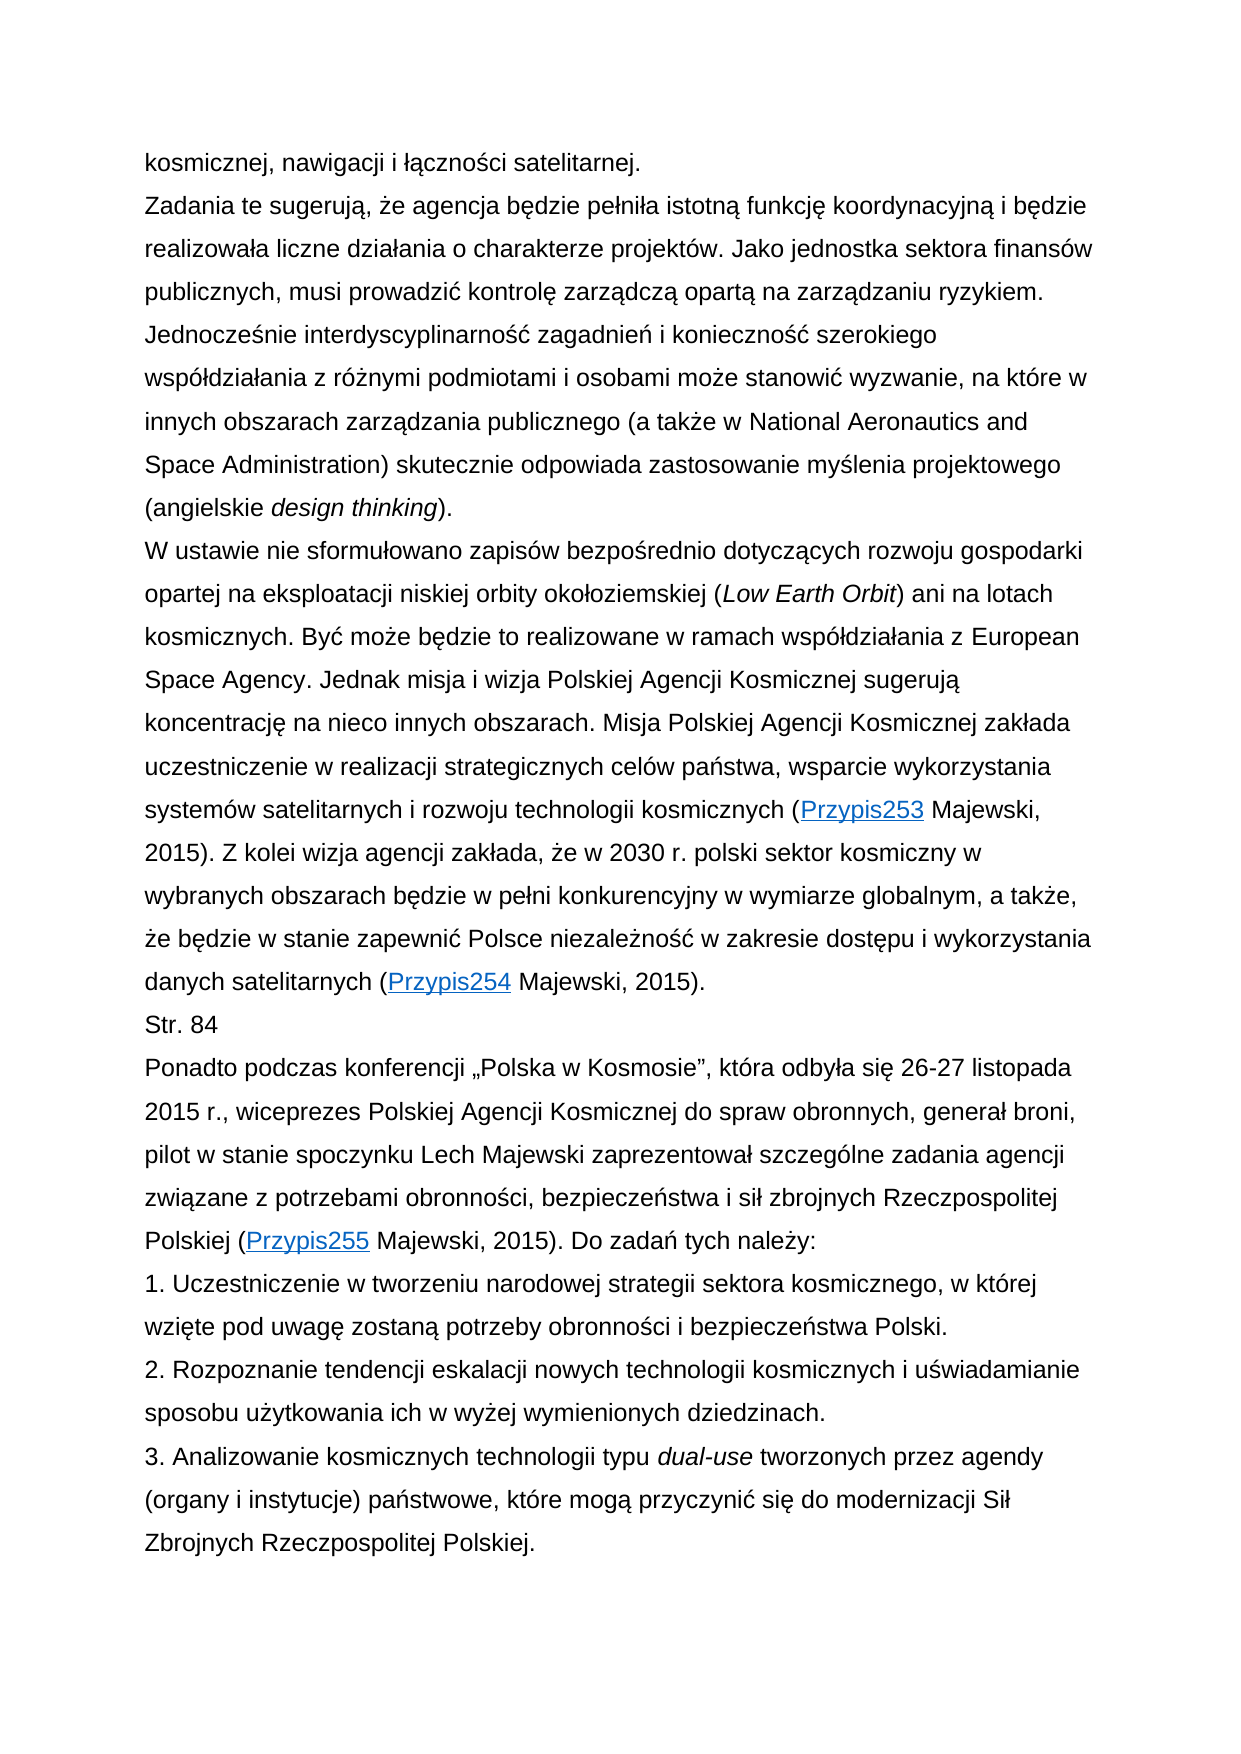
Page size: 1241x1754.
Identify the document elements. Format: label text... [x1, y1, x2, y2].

text W ustawie nie sformułowano zapisów bezpośrednio dotyczących rozwoju gospodarki opartej na eksploatacji niskiej orbity okołoziemskiej (Low Earth Orbit) ani na lotach kosmicznych. Być może będzie to realizowane w ramach współdziałania z European Space Agency. Jednak misja i wizja Polskiej Agencji Kosmicznej sugerują koncentrację na nieco innych obszarach. Misja Polskiej Agencji Kosmicznej zakłada uczestniczenie w realizacji strategicznych celów państwa, wsparcie wykorzystania systemów satelitarnych i rozwoju technologii kosmicznych (Przypis253 Majewski, 2015). Z kolei wizja agencji zakłada, że w 2030 r. polski sektor kosmiczny w wybranych obszarach będzie w pełni konkurencyjny w wymiarze globalnym, a także, że będzie w stanie zapewnić Polsce niezależność w zakresie dostępu i wykorzystania danych satelitarnych (Przypis254 Majewski, 2015). [144, 536, 1096, 996]
text 1. Uczestniczenie w tworzeniu narodowej strategii sektora kosmicznego, w której wzięte pod uwagę zostaną potrzeby obronności i bezpieczeństwa Polski. [144, 1269, 1096, 1341]
text Zadania te sugerują, że agencja będzie pełniła istotną funkcję koordynacyjną i będzie realizowała liczne działania o charakterze projektów. Jako jednostka sektora finansów publicznych, musi prowadzić kontrolę zarządczą opartą na zarządzaniu ryzykiem. Jednocześnie interdyscyplinarność zagadnień i konieczność szerokiego współdziałania z różnymi podmiotami i osobami może stanowić wyzwanie, na które w innych obszarach zarządzania publicznego (a także w National Aeronautics and Space Administration) skutecznie odpowiada zastosowanie myślenia projektowego (angielskie design thinking). [144, 191, 1096, 521]
text 3. Analizowanie kosmicznych technologii typu dual-use tworzonych przez agendy (organy i instytucje) państwowe, które mogą przyczynić się do modernizacji Sił Zbrojnych Rzeczpospolitej Polskiej. [144, 1441, 1096, 1556]
text Str. 84 [144, 1010, 1096, 1039]
text Ponadto podczas konferencji „Polska w Kosmosie”, która odbyła się 26-27 listopada 2015 r., wiceprezes Polskiej Agencji Kosmicznej do spraw obronnych, generał broni, pilot w stanie spoczynku Lech Majewski zaprezentował szczególne zadania agencji związane z potrzebami obronności, bezpieczeństwa i sił zbrojnych Rzeczpospolitej Polskiej (Przypis255 Majewski, 2015). Do zadań tych należy: [144, 1053, 1096, 1254]
text kosmicznej, nawigacji i łączności satelitarnej. [144, 148, 1096, 176]
text 2. Rozpoznanie tendencji eskalacji nowych technologii kosmicznych i uświadamianie sposobu użytkowania ich w wyżej wymienionych dziedzinach. [144, 1355, 1096, 1427]
